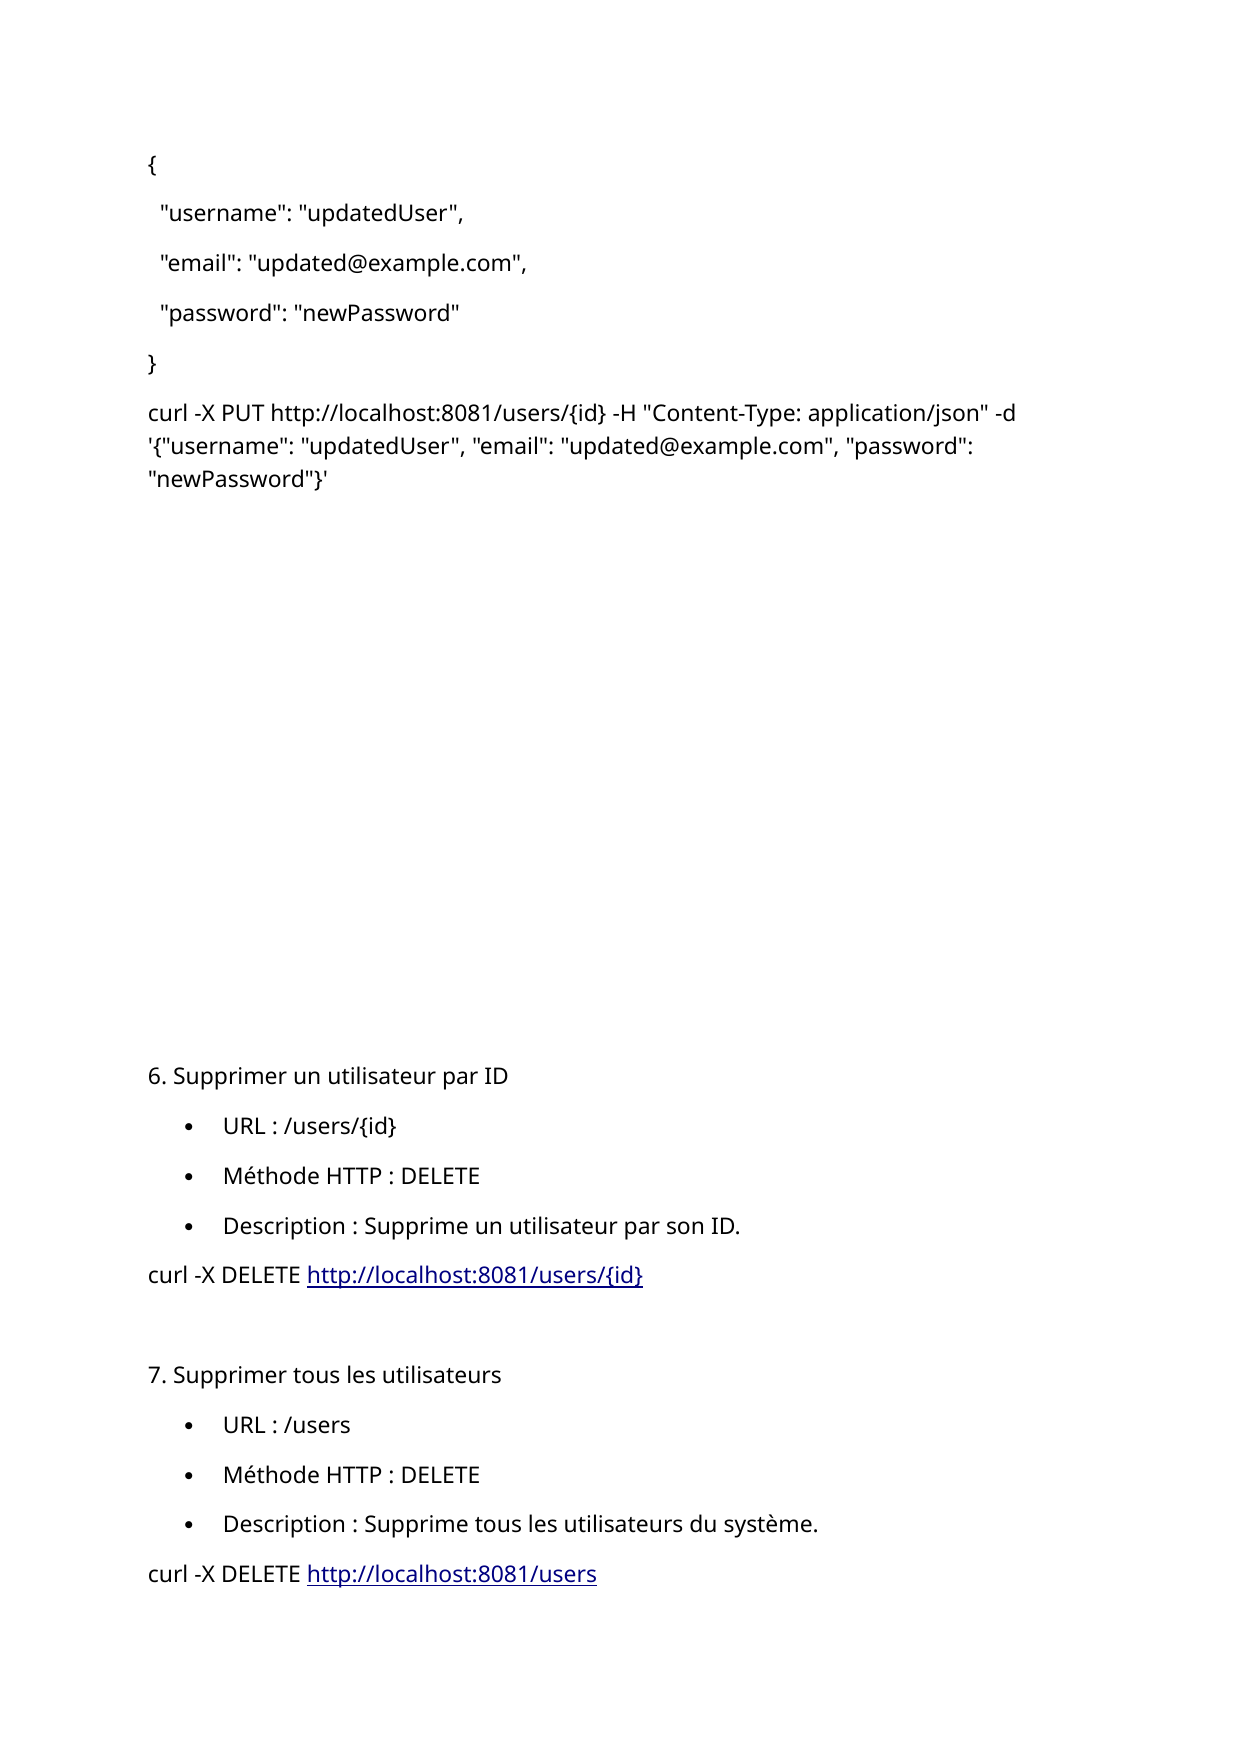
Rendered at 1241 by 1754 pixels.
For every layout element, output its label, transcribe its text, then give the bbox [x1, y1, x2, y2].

text } [148, 347, 1093, 378]
text curl -X DELETE http://localhost:8081/users [148, 1558, 1093, 1589]
list Description : Supprime tous les utilisateurs du système. [185, 1508, 1093, 1540]
text curl -X PUT http://localhost:8081/users/{id} -H "Content-Type: application/json" -d '{"username": "updatedUser", "email": "updated@example.com", "password": "newPassword"}' [148, 397, 1093, 494]
text "password": "newPassword" [148, 297, 1093, 328]
list Méthode HTTP : DELETE [185, 1160, 1093, 1191]
text 6. Supprimer un utilisateur par ID [148, 1060, 1093, 1092]
list Méthode HTTP : DELETE [185, 1459, 1093, 1490]
text { [148, 148, 1093, 179]
text "email": "updated@example.com", [148, 247, 1093, 278]
list URL : /users [185, 1409, 1093, 1440]
list Description : Supprime un utilisateur par son ID. [185, 1210, 1093, 1241]
text curl -X DELETE http://localhost:8081/users/{id} [148, 1259, 1093, 1291]
text "username": "updatedUser", [148, 197, 1093, 229]
text 7. Supprimer tous les utilisateurs [148, 1359, 1093, 1390]
list URL : /users/{id} [185, 1110, 1093, 1141]
